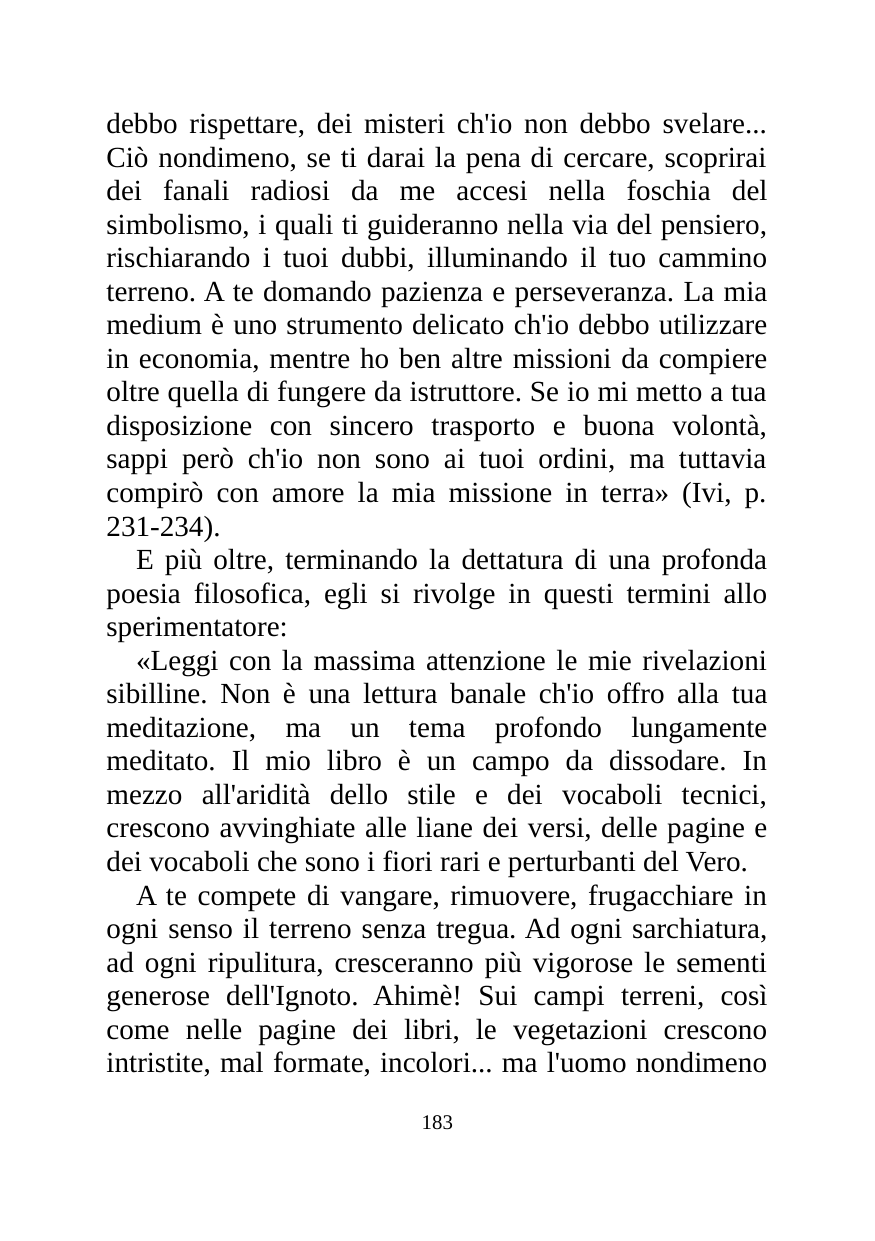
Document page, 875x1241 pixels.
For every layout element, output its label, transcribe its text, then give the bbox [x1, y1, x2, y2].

text A te compete di vangare, rimuovere, frugacchiare in ogni senso il terreno senza tregua. Ad ogni sarchiatura, ad ogni ripulitura, cresceranno più vigorose le sementi generose dell'Ignoto. Ahimè! Sui campi terreni, così come nelle pagine dei libri, le vegetazioni crescono intristite, mal formate, incolori... ma l'uomo nondimeno [106, 878, 768, 1079]
text E più oltre, terminando la dettatura di una profonda poesia filosofica, egli si rivolge in questi termini allo sperimentatore: [106, 542, 768, 643]
text «Leggi con la massima attenzione le mie rivelazioni sibilline. Non è una lettura banale ch'io offro alla tua meditazione, ma un tema profondo lungamente meditato. Il mio libro è un campo da dissodare. In mezzo all'aridità dello stile e dei vocaboli tecnici, crescono avvinghiate alle liane dei versi, delle pagine e dei vocaboli che sono i fiori rari e perturbanti del Vero. [106, 643, 768, 878]
text debbo rispettare, dei misteri ch'io non debbo svelare... Ciò nondimeno, se ti darai la pena di cercare, scoprirai dei fanali radiosi da me accesi nella foschia del simbolismo, i quali ti guideranno nella via del pensiero, rischiarando i tuoi dubbi, illuminando il tuo cammino terreno. A te domando pazienza e perseveranza. La mia medium è uno strumento delicato ch'io debbo utilizzare in economia, mentre ho ben altre missioni da compiere oltre quella di fungere da istruttore. Se io mi metto a tua disposizione con sincero trasporto e buona volontà, sappi però ch'io non sono ai tuoi ordini, ma tuttavia compirò con amore la mia missione in terra» (Ivi, p. 231-234). [106, 106, 768, 542]
